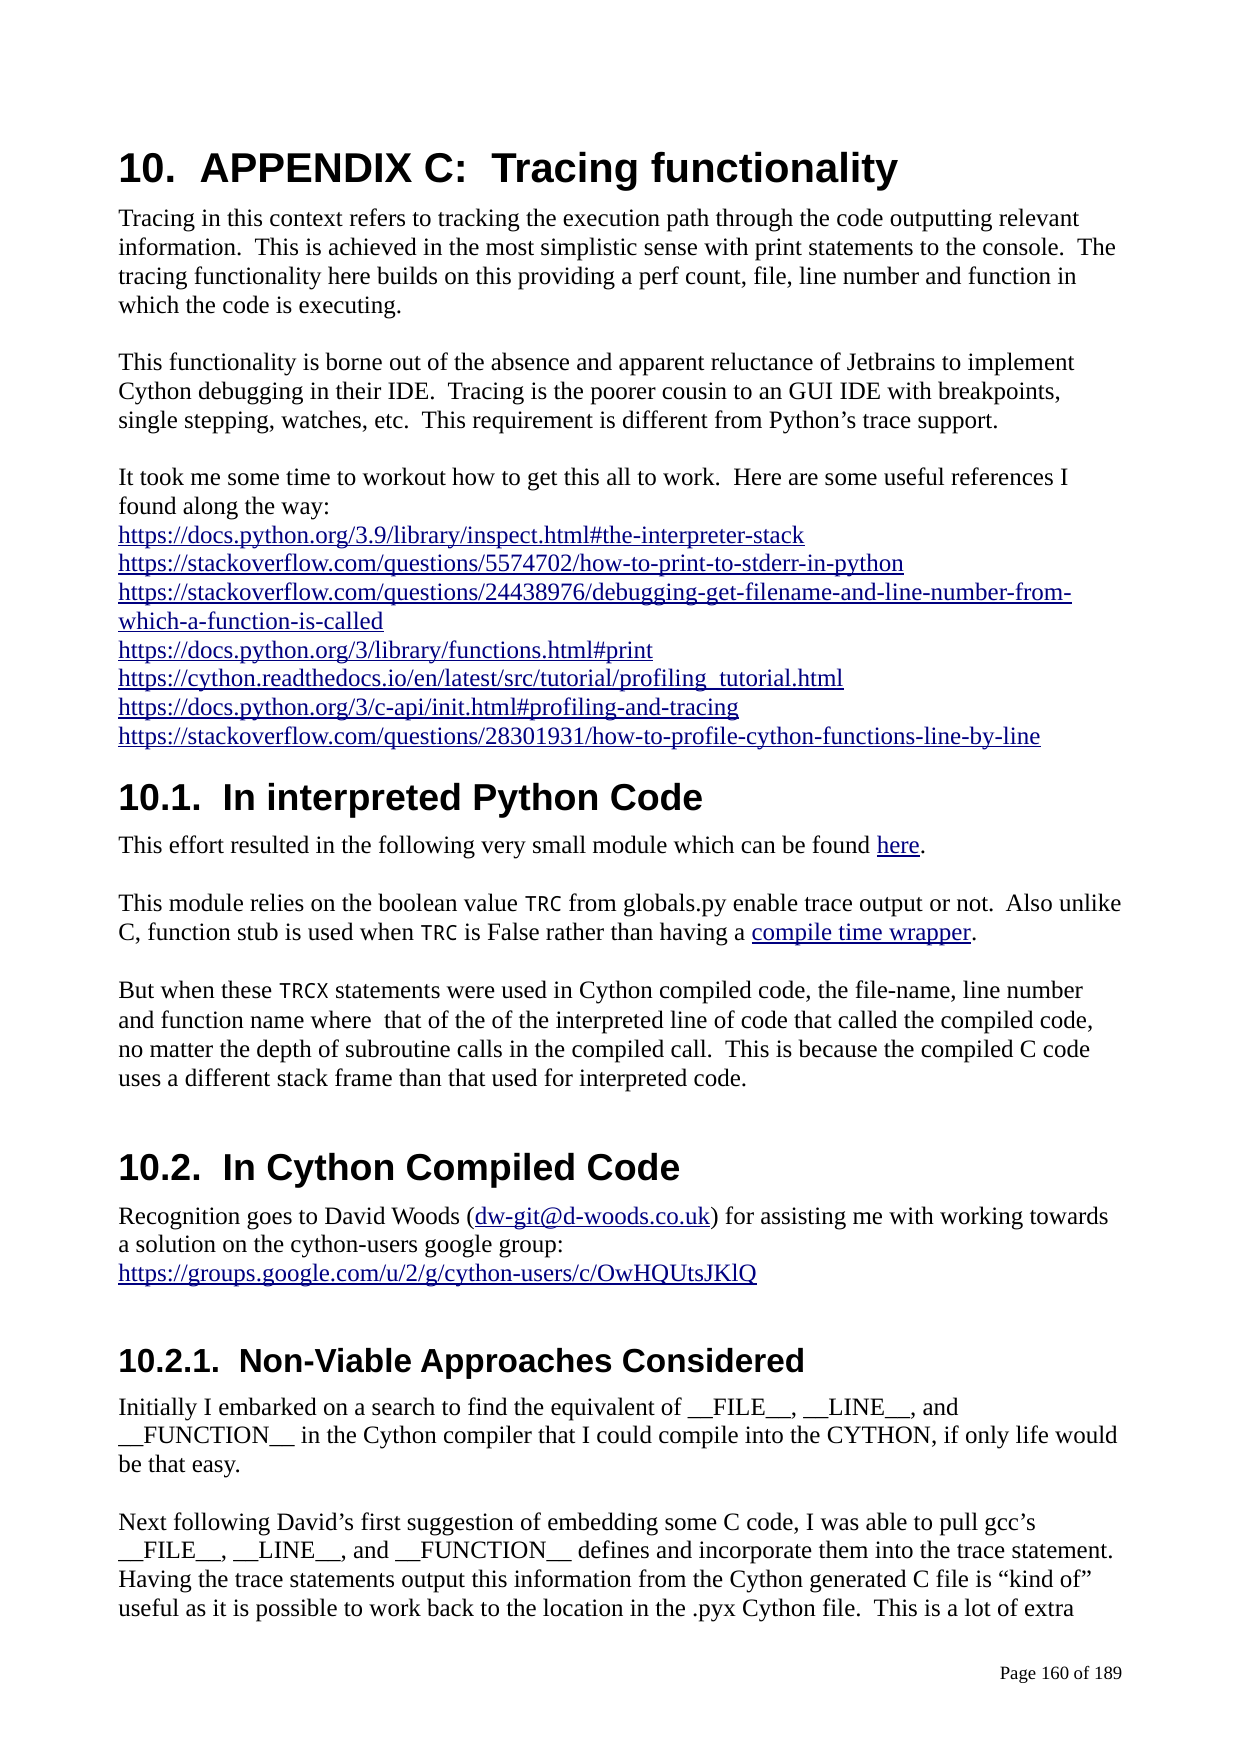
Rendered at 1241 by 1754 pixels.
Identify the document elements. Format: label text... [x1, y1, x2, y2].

subtitle In Cython Compiled Code [118, 1145, 1122, 1188]
subtitle APPENDIX C: Tracing functionality [118, 143, 1122, 191]
text This functionality is borne out of the absence and apparent reluctance of Jetbrains to implement Cython debugging in their IDE. Tracing is the poorer cousin to an GUI IDE with breakpoints, single stepping, watches, etc. This requirement is different from Python’s trace support. [118, 347, 1122, 433]
text It took me some time to workout how to get this all to work. Here are some useful references I found along the way: [118, 462, 1122, 520]
text Next following David’s first suggestion of embedding some C code, I was able to pull gcc’s __FILE__, __LINE__, and __FUNCTION__ defines and incorporate them into the trace statement. Having the trace statements output this information from the Cython generated C file is “kind of” useful as it is possible to work back to the location in the .pyx Cython file. This is a lot of extra [118, 1507, 1122, 1622]
text https://docs.python.org/3.9/library/inspect.html#the-interpreter-stack https://stackoverflow.com/questions/5574702/how-to-print-to-stderr-in-python https://stackoverflow.com/questions/24438976/debugging-get-filename-and-line-number-from-which-a-function-is-called [118, 520, 1122, 635]
subtitle In interpreted Python Code [118, 775, 1122, 818]
text Tracing in this context refers to tracking the execution path through the code outputting relevant information. This is achieved in the most simplistic sense with print statements to the console. The tracing functionality here builds on this providing a perf count, file, line number and function in which the code is executing. [118, 203, 1122, 318]
text Initially I embarked on a search to find the equivalent of __FILE__, __LINE__, and __FUNCTION__ in the Cython compiler that I could compile into the CYTHON, if only life would be that easy. [118, 1392, 1122, 1478]
text https://stackoverflow.com/questions/28301931/how-to-profile-cython-functions-line-by-line [118, 721, 1122, 750]
text Recognition goes to David Woods (dw-git@d-woods.co.uk) for assisting me with working towards a solution on the cython-users google group: https://groups.google.com/u/2/g/cython-users/c/OwHQUtsJKlQ [118, 1201, 1122, 1287]
text https://cython.readthedocs.io/en/latest/src/tutorial/profiling_tutorial.html [118, 663, 1122, 692]
text This effort resulted in the following very small module which can be found here. [118, 830, 1122, 859]
text https://docs.python.org/3/library/functions.html#print [118, 635, 1122, 663]
text This module relies on the boolean value TRC from globals.py enable trace output or not. Also unlike C, function stub is used when TRC is False rather than having a compile time wrapper. [118, 888, 1122, 947]
text https://docs.python.org/3/c-api/init.html#profiling-and-tracing [118, 692, 1122, 721]
text But when these TRCX statements were used in Cython compiled code, the file-name, line number and function name where that of the of the interpreted line of code that called the compiled code, no matter the depth of subroutine calls in the compiled call. This is because the compiled C code uses a different stack frame than that used for interpreted code. [118, 976, 1122, 1091]
subtitle Non-Viable Approaches Considered [118, 1341, 1122, 1379]
